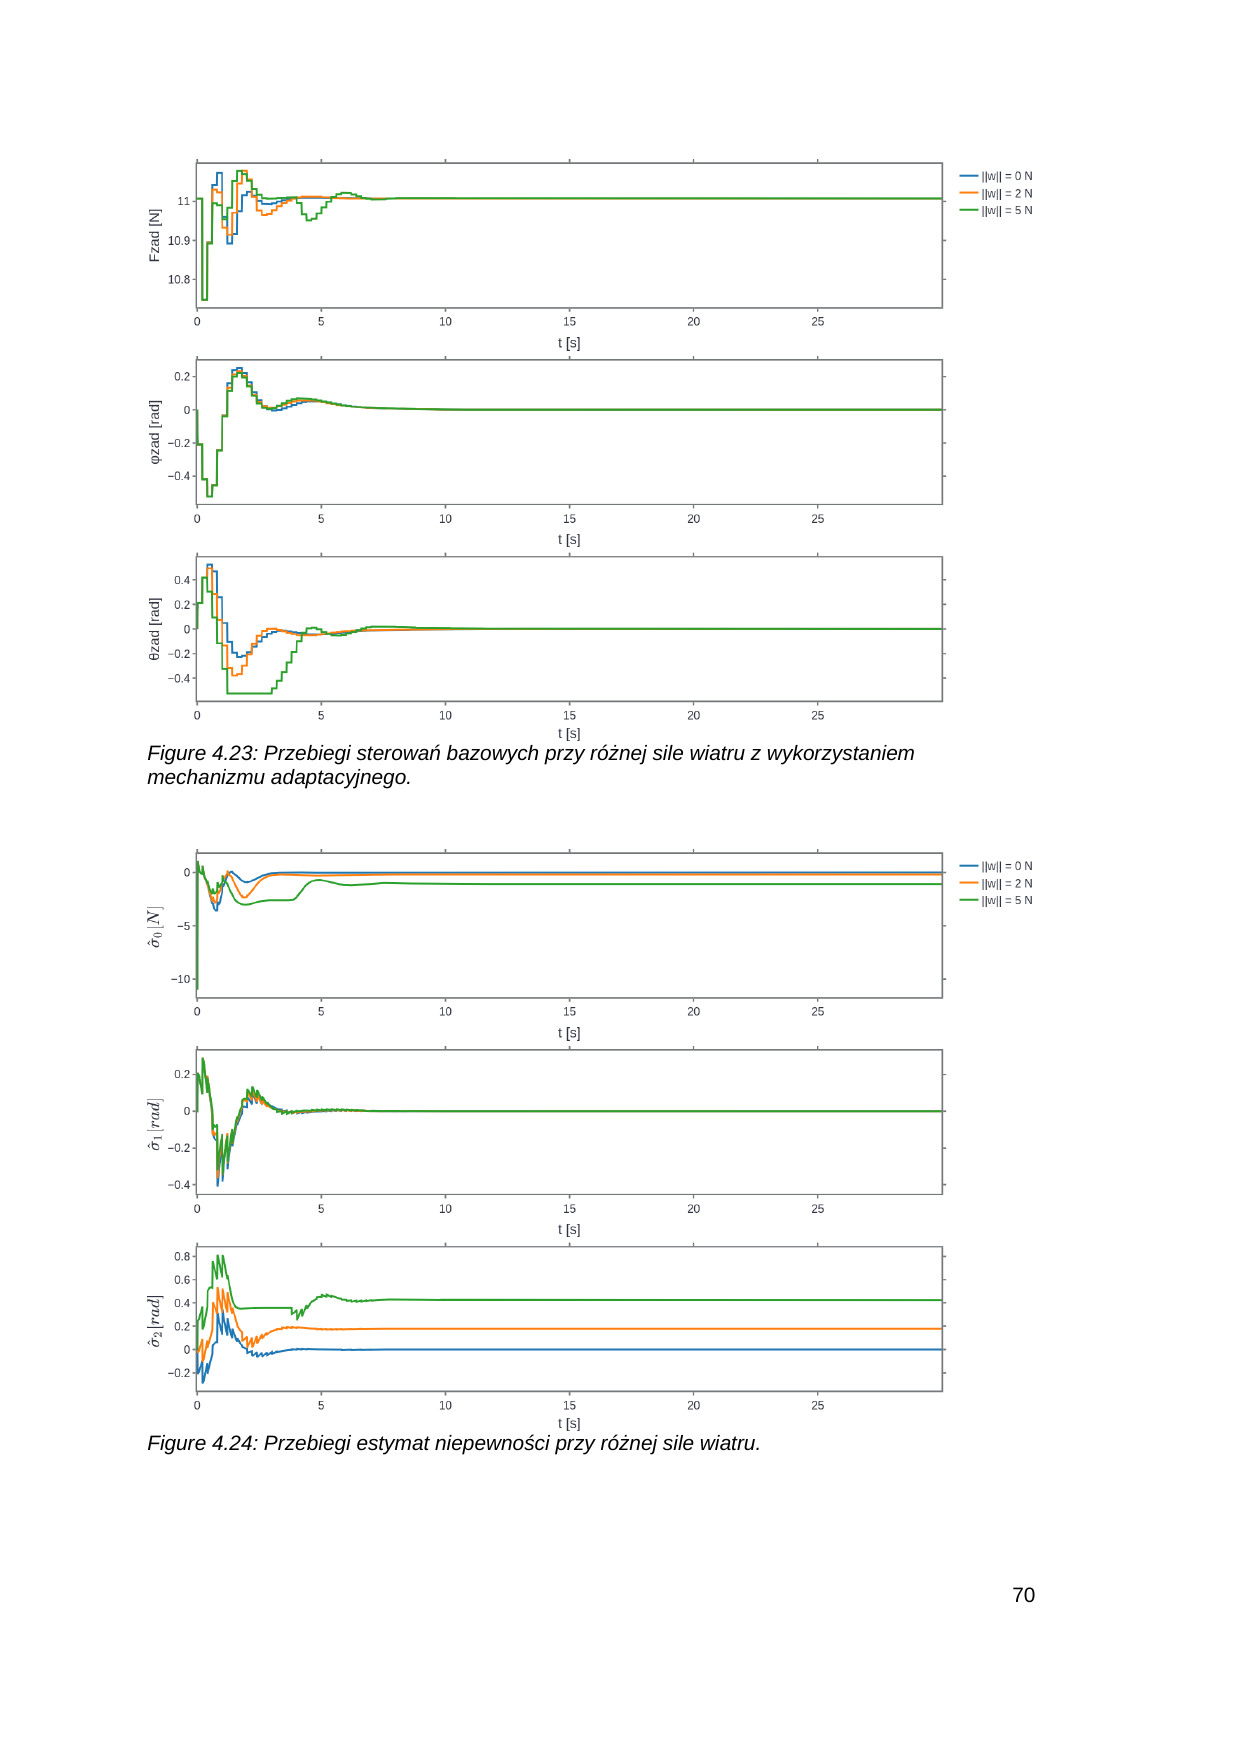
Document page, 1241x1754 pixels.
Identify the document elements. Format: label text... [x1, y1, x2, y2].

picture [147, 159, 1035, 741]
text Figure 4.23: Przebiegi sterowań bazowych przy różnej sile wiatru z wykorzystaniem mechanizmu adaptacyjnego. [147, 741, 1035, 789]
picture [147, 849, 1035, 1431]
text Figure 4.24: Przebiegi estymat niepewności przy różnej sile wiatru. [147, 1431, 1035, 1455]
